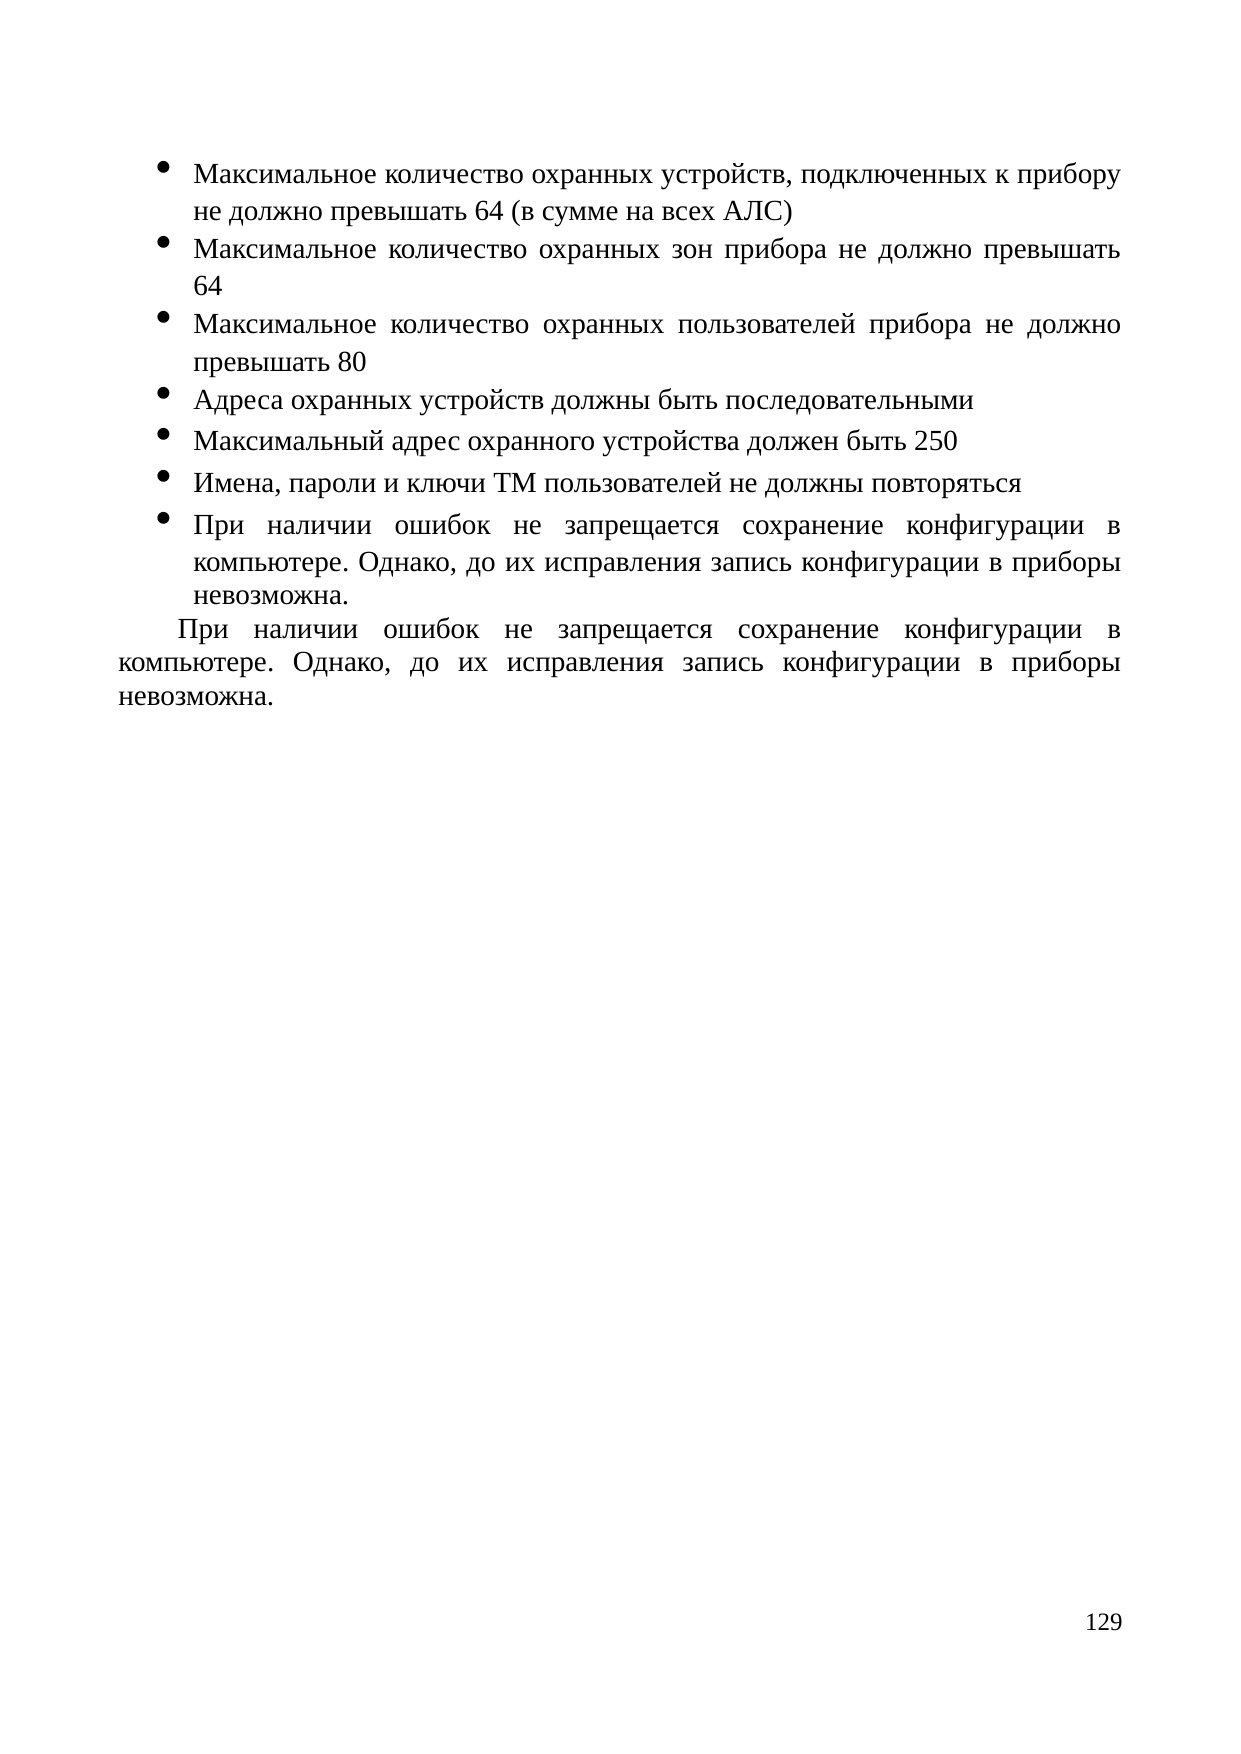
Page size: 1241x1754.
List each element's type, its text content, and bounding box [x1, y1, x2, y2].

list Максимальный адрес охранного устройства должен быть 250 [156, 419, 1122, 461]
list Максимальное количество охранных зон прибора не должно превышать 64 [156, 227, 1122, 302]
list Максимальное количество охранных устройств, подключенных к прибору не должно превышать 64 (в сумме на всех АЛС) [156, 152, 1122, 227]
text При наличии ошибок не запрещается сохранение конфигурации в компьютере. Однако, до их исправления запись конфигурации в приборы невозможна. [118, 611, 1122, 712]
list Имена, пароли и ключи ТМ пользователей не должны повторяться [156, 461, 1122, 502]
list При наличии ошибок не запрещается сохранение конфигурации в компьютере. Однако, до их исправления запись конфигурации в приборы невозможна. [156, 502, 1122, 611]
list Максимальное количество охранных пользователей прибора не должно превышать 80 [156, 302, 1122, 377]
list Адреса охранных устройств должны быть последовательными [156, 377, 1122, 419]
